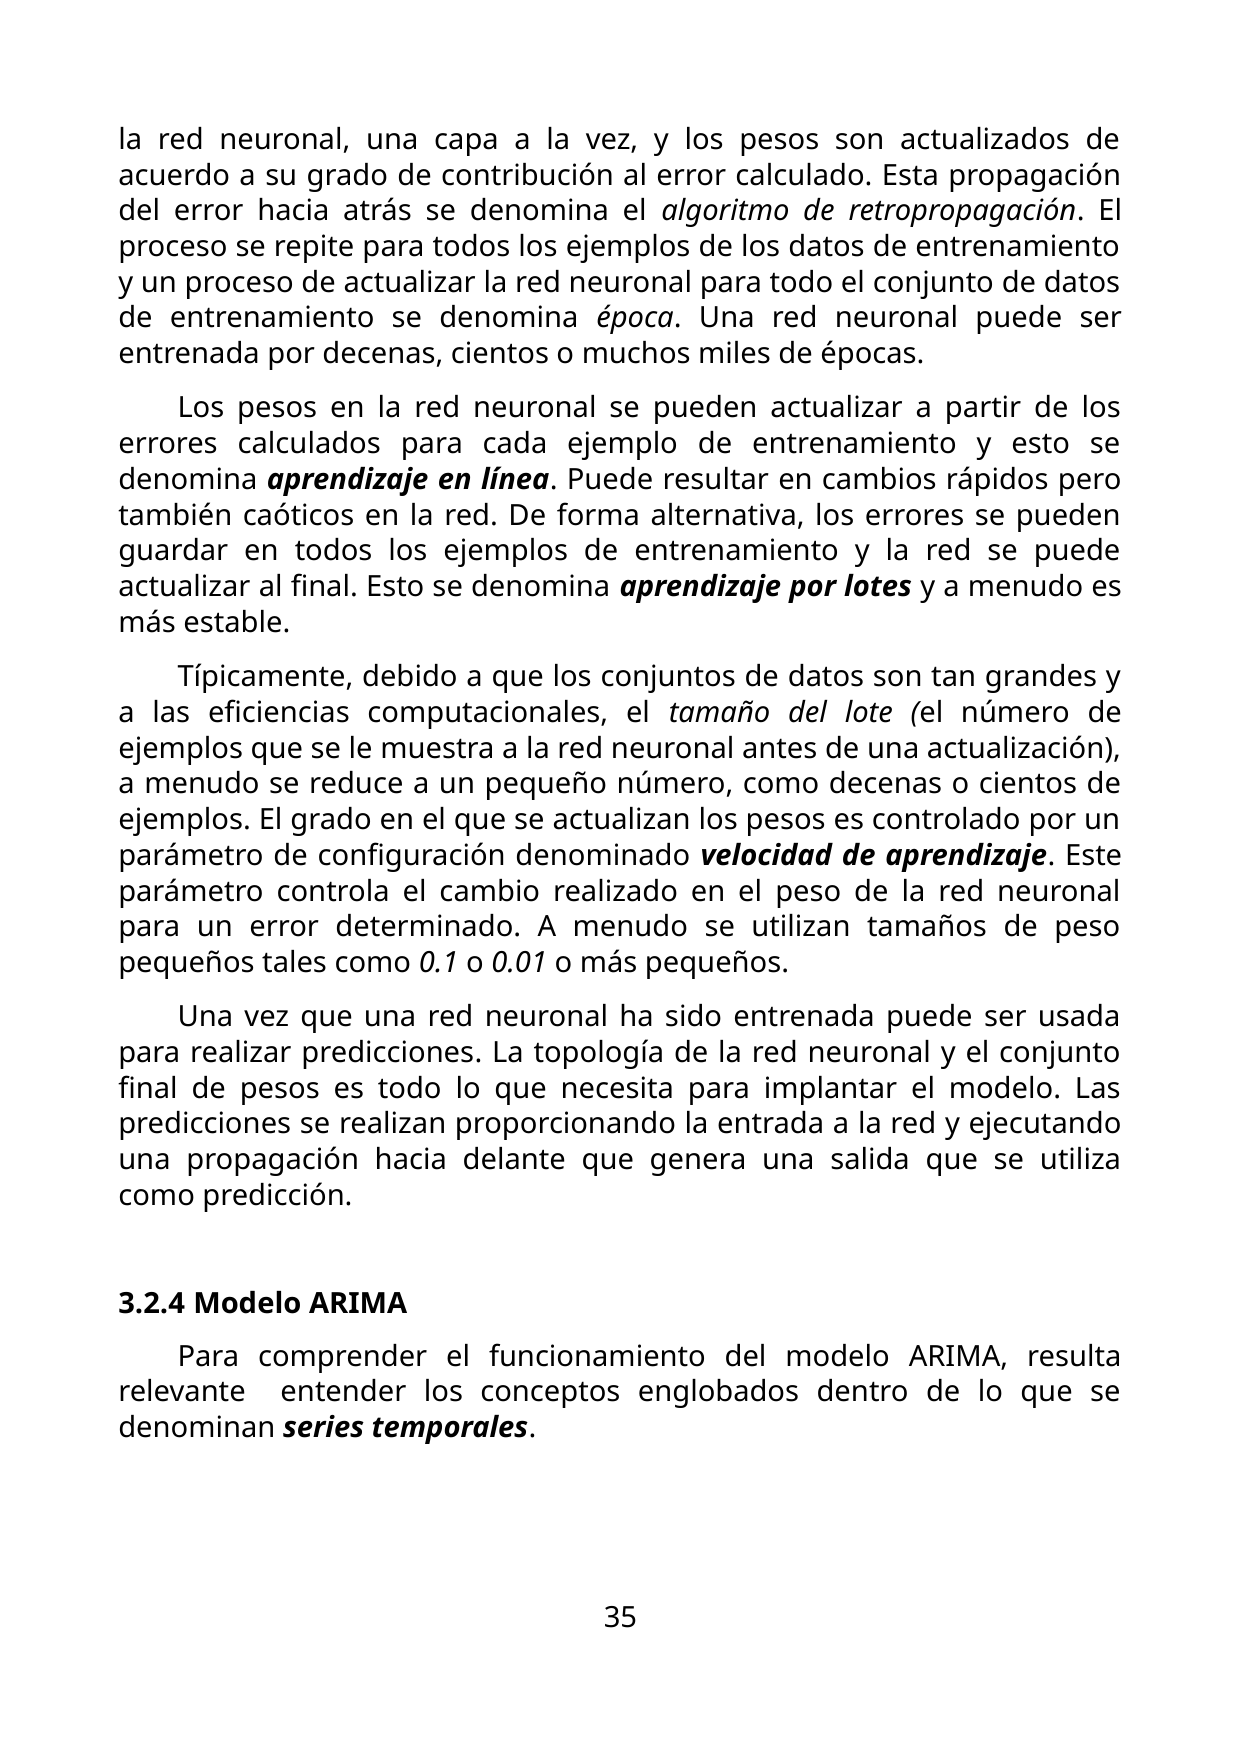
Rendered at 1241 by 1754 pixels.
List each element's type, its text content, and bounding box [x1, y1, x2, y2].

text Los pesos en la red neuronal se pueden actualizar a partir de los errores calculados para cada ejemplo de entrenamiento y esto se denomina aprendizaje en línea. Puede resultar en cambios rápidos pero también caóticos en la red. De forma alternativa, los errores se pueden guardar en todos los ejemplos de entrenamiento y la red se puede actualizar al final. Esto se denomina aprendizaje por lotes y a menudo es más estable. [118, 387, 1122, 641]
text Una vez que una red neuronal ha sido entrenada puede ser usada para realizar predicciones. La topología de la red neuronal y el conjunto final de pesos es todo lo que necesita para implantar el modelo. Las predicciones se realizan proporcionando la entrada a la red y ejecutando una propagación hacia delante que genera una salida que se utiliza como predicción. [118, 996, 1122, 1214]
subtitle Modelo ARIMA [118, 1283, 1122, 1322]
text Típicamente, debido a que los conjuntos de datos son tan grandes y a las eficiencias computacionales, el tamaño del lote (el número de ejemplos que se le muestra a la red neuronal antes de una actualización), a menudo se reduce a un pequeño número, como decenas o cientos de ejemplos. El grado en el que se actualizan los pesos es controlado por un parámetro de configuración denominado velocidad de aprendizaje. Este parámetro controla el cambio realizado en el peso de la red neuronal para un error determinado. A menudo se utilizan tamaños de peso pequeños tales como 0.1 o 0.01 o más pequeños. [118, 655, 1122, 981]
text la red neuronal, una capa a la vez, y los pesos son actualizados de acuerdo a su grado de contribución al error calculado. Esta propagación del error hacia atrás se denomina el algoritmo de retropropagación. El proceso se repite para todos los ejemplos de los datos de entrenamiento y un proceso de actualizar la red neuronal para todo el conjunto de datos de entrenamiento se denomina época. Una red neuronal puede ser entrenada por decenas, cientos o muchos miles de épocas. [118, 118, 1122, 372]
text Para comprender el funcionamiento del modelo ARIMA, resulta relevante entender los conceptos englobados dentro de lo que se denominan series temporales. [118, 1335, 1122, 1446]
